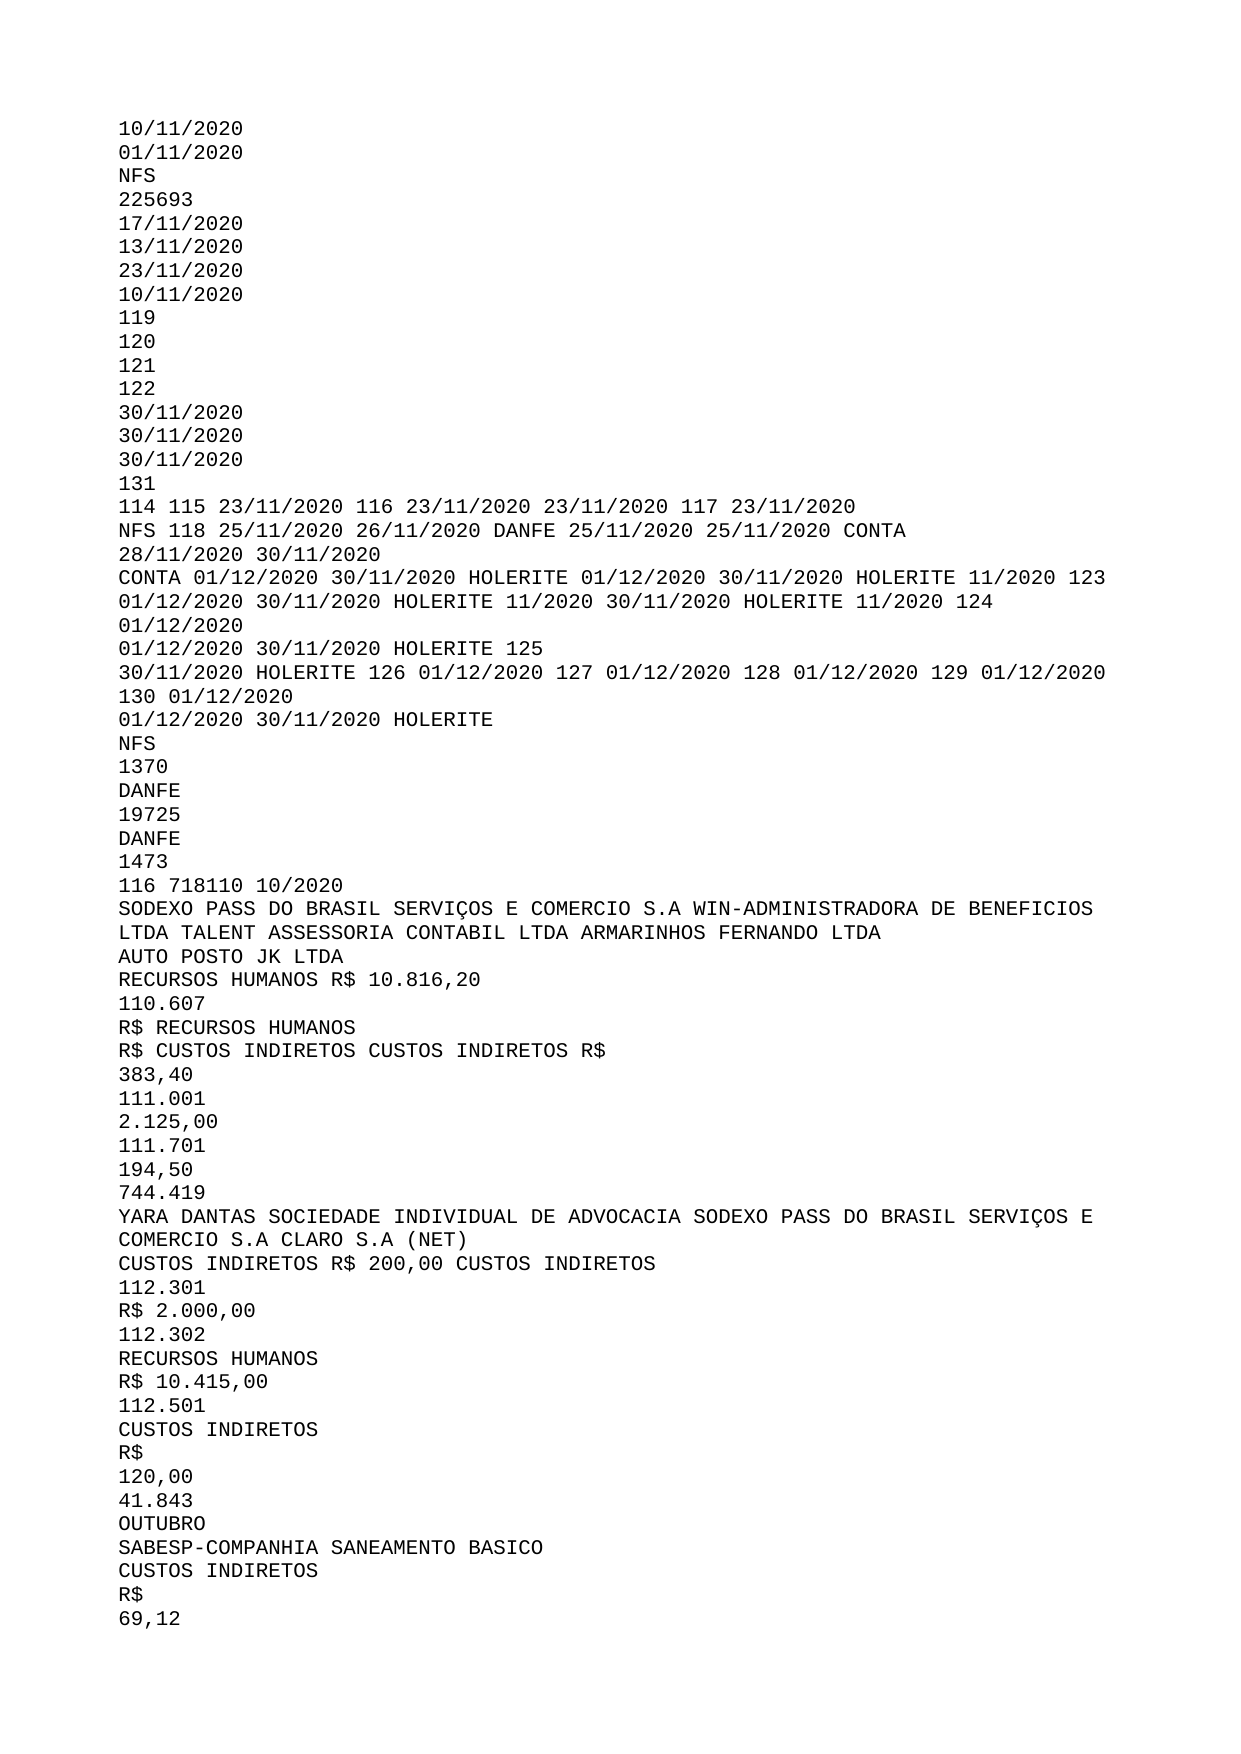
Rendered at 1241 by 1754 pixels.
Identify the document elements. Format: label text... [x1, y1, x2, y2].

text 120,00 [118, 1466, 1122, 1489]
text 112.301 [118, 1277, 1122, 1300]
text DANFE [118, 827, 1122, 851]
text CONTA 01/12/2020 30/11/2020 HOLERITE 01/12/2020 30/11/2020 HOLERITE 11/2020 123 01/12/2020 30/11/2020 HOLERITE 11/2020 30/11/2020 HOLERITE 11/2020 124 01/12/2020 [118, 567, 1122, 638]
text 744.419 [118, 1182, 1122, 1206]
text R$ [118, 1442, 1122, 1466]
text 131 [118, 473, 1122, 496]
text R$ [118, 1584, 1122, 1608]
text 383,40 [118, 1064, 1122, 1088]
text CUSTOS INDIRETOS R$ 200,00 CUSTOS INDIRETOS [118, 1253, 1122, 1277]
text CUSTOS INDIRETOS [118, 1561, 1122, 1584]
text 01/12/2020 30/11/2020 HOLERITE [118, 709, 1122, 733]
text R$ 2.000,00 [118, 1300, 1122, 1324]
text 1473 [118, 851, 1122, 875]
text NFS [118, 165, 1122, 189]
text R$ CUSTOS INDIRETOS CUSTOS INDIRETOS R$ [118, 1040, 1122, 1064]
text R$ 10.415,00 [118, 1371, 1122, 1395]
text 225693 [118, 189, 1122, 213]
text 2.125,00 [118, 1111, 1122, 1135]
text DANFE [118, 780, 1122, 804]
text 121 [118, 354, 1122, 378]
text NFS 118 25/11/2020 26/11/2020 DANFE 25/11/2020 25/11/2020 CONTA [118, 520, 1122, 544]
text SABESP-COMPANHIA SANEAMENTO BASICO [118, 1537, 1122, 1561]
text 17/11/2020 [118, 213, 1122, 236]
text R$ RECURSOS HUMANOS [118, 1017, 1122, 1040]
text RECURSOS HUMANOS [118, 1348, 1122, 1371]
text SODEXO PASS DO BRASIL SERVIÇOS E COMERCIO S.A WIN-ADMINISTRADORA DE BENEFICIOS LTDA TALENT ASSESSORIA CONTABIL LTDA ARMARINHOS FERNANDO LTDA [118, 898, 1122, 946]
text 112.302 [118, 1324, 1122, 1348]
text 10/11/2020 [118, 118, 1122, 142]
text 13/11/2020 [118, 236, 1122, 260]
text 194,50 [118, 1158, 1122, 1182]
text 112.501 [118, 1395, 1122, 1419]
text 122 [118, 378, 1122, 402]
text 30/11/2020 [118, 449, 1122, 473]
text 30/11/2020 [118, 426, 1122, 449]
text 01/12/2020 30/11/2020 HOLERITE 125 [118, 638, 1122, 662]
text 69,12 [118, 1608, 1122, 1631]
text 30/11/2020 [118, 402, 1122, 426]
text 111.001 [118, 1088, 1122, 1111]
text 30/11/2020 HOLERITE 126 01/12/2020 127 01/12/2020 128 01/12/2020 129 01/12/2020 130 01/12/2020 [118, 662, 1122, 709]
text 1370 [118, 757, 1122, 780]
text RECURSOS HUMANOS R$ 10.816,20 [118, 969, 1122, 993]
text 120 [118, 331, 1122, 354]
text NFS [118, 733, 1122, 757]
text 119 [118, 307, 1122, 331]
text 41.843 [118, 1489, 1122, 1513]
text 10/11/2020 [118, 284, 1122, 307]
text AUTO POSTO JK LTDA [118, 946, 1122, 969]
text 23/11/2020 [118, 260, 1122, 284]
text 111.701 [118, 1135, 1122, 1158]
text OUTUBRO [118, 1513, 1122, 1537]
text 19725 [118, 804, 1122, 827]
text 28/11/2020 30/11/2020 [118, 544, 1122, 567]
text 01/11/2020 [118, 142, 1122, 165]
text 116 718110 10/2020 [118, 875, 1122, 898]
text CUSTOS INDIRETOS [118, 1419, 1122, 1442]
text 114 115 23/11/2020 116 23/11/2020 23/11/2020 117 23/11/2020 [118, 496, 1122, 520]
text 110.607 [118, 993, 1122, 1017]
text YARA DANTAS SOCIEDADE INDIVIDUAL DE ADVOCACIA SODEXO PASS DO BRASIL SERVIÇOS E COMERCIO S.A CLARO S.A (NET) [118, 1206, 1122, 1253]
